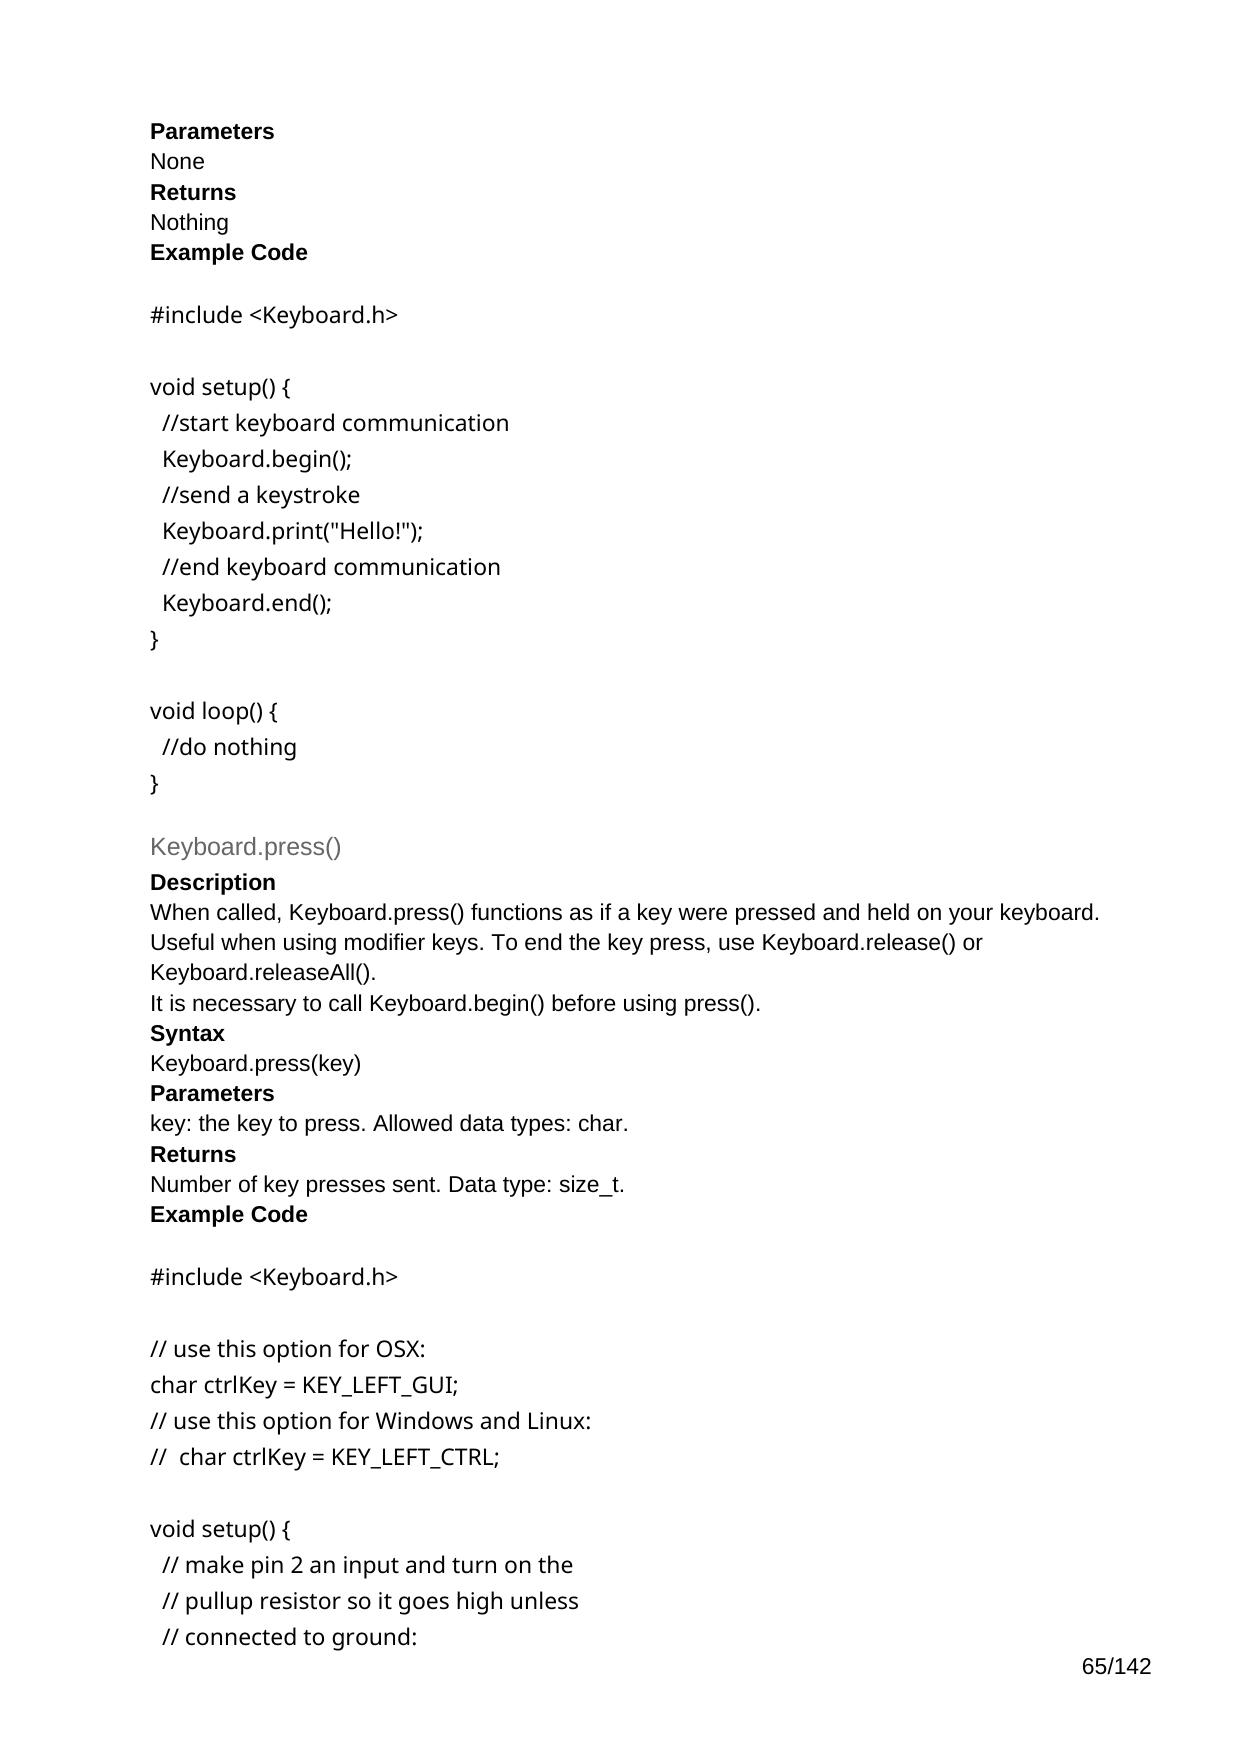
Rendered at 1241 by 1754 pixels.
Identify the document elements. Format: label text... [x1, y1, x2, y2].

text char ctrlKey = KEY_LEFT_GUI; [150, 1369, 1152, 1400]
text Returns [150, 1141, 1152, 1167]
text // use this option for OSX: [150, 1333, 1152, 1364]
text Example Code [150, 1201, 1152, 1227]
text Keyboard.end(); [150, 587, 1152, 618]
subtitle Keyboard.press() [150, 832, 1152, 860]
text //send a keystroke [150, 479, 1152, 510]
text Number of key presses sent. Data type: size_t. [150, 1171, 1152, 1197]
text key: the key to press. Allowed data types: char. [150, 1110, 1152, 1137]
text } [150, 766, 1152, 798]
text void setup() { [150, 371, 1152, 402]
text It is necessary to call Keyboard.begin() before using press(). [150, 989, 1152, 1016]
text Description [150, 869, 1152, 895]
text } [150, 623, 1152, 654]
text Keyboard.begin(); [150, 443, 1152, 474]
text Example Code [150, 239, 1152, 265]
text Returns [150, 178, 1152, 205]
text // pullup resistor so it goes high unless [150, 1585, 1152, 1616]
text //start keyboard communication [150, 407, 1152, 438]
text When called, Keyboard.press() functions as if a key were pressed and held on your keyboard. Useful when using modifier keys. To end the key press, use Keyboard.release() or Keyboard.releaseAll(). [150, 899, 1152, 986]
text // use this option for Windows and Linux: [150, 1405, 1152, 1436]
text #include <Keyboard.h> [150, 299, 1152, 331]
text void loop() { [150, 694, 1152, 726]
text Parameters [150, 1080, 1152, 1106]
text void setup() { [150, 1513, 1152, 1544]
text Parameters [150, 118, 1152, 144]
text None [150, 148, 1152, 174]
text //end keyboard communication [150, 551, 1152, 582]
text Keyboard.press(key) [150, 1050, 1152, 1076]
text // char ctrlKey = KEY_LEFT_CTRL; [150, 1441, 1152, 1472]
text #include <Keyboard.h> [150, 1261, 1152, 1293]
text Nothing [150, 209, 1152, 235]
text // connected to ground: [150, 1621, 1152, 1652]
text Syntax [150, 1020, 1152, 1046]
text // make pin 2 an input and turn on the [150, 1549, 1152, 1580]
text Keyboard.print("Hello!"); [150, 515, 1152, 546]
text //do nothing [150, 731, 1152, 762]
